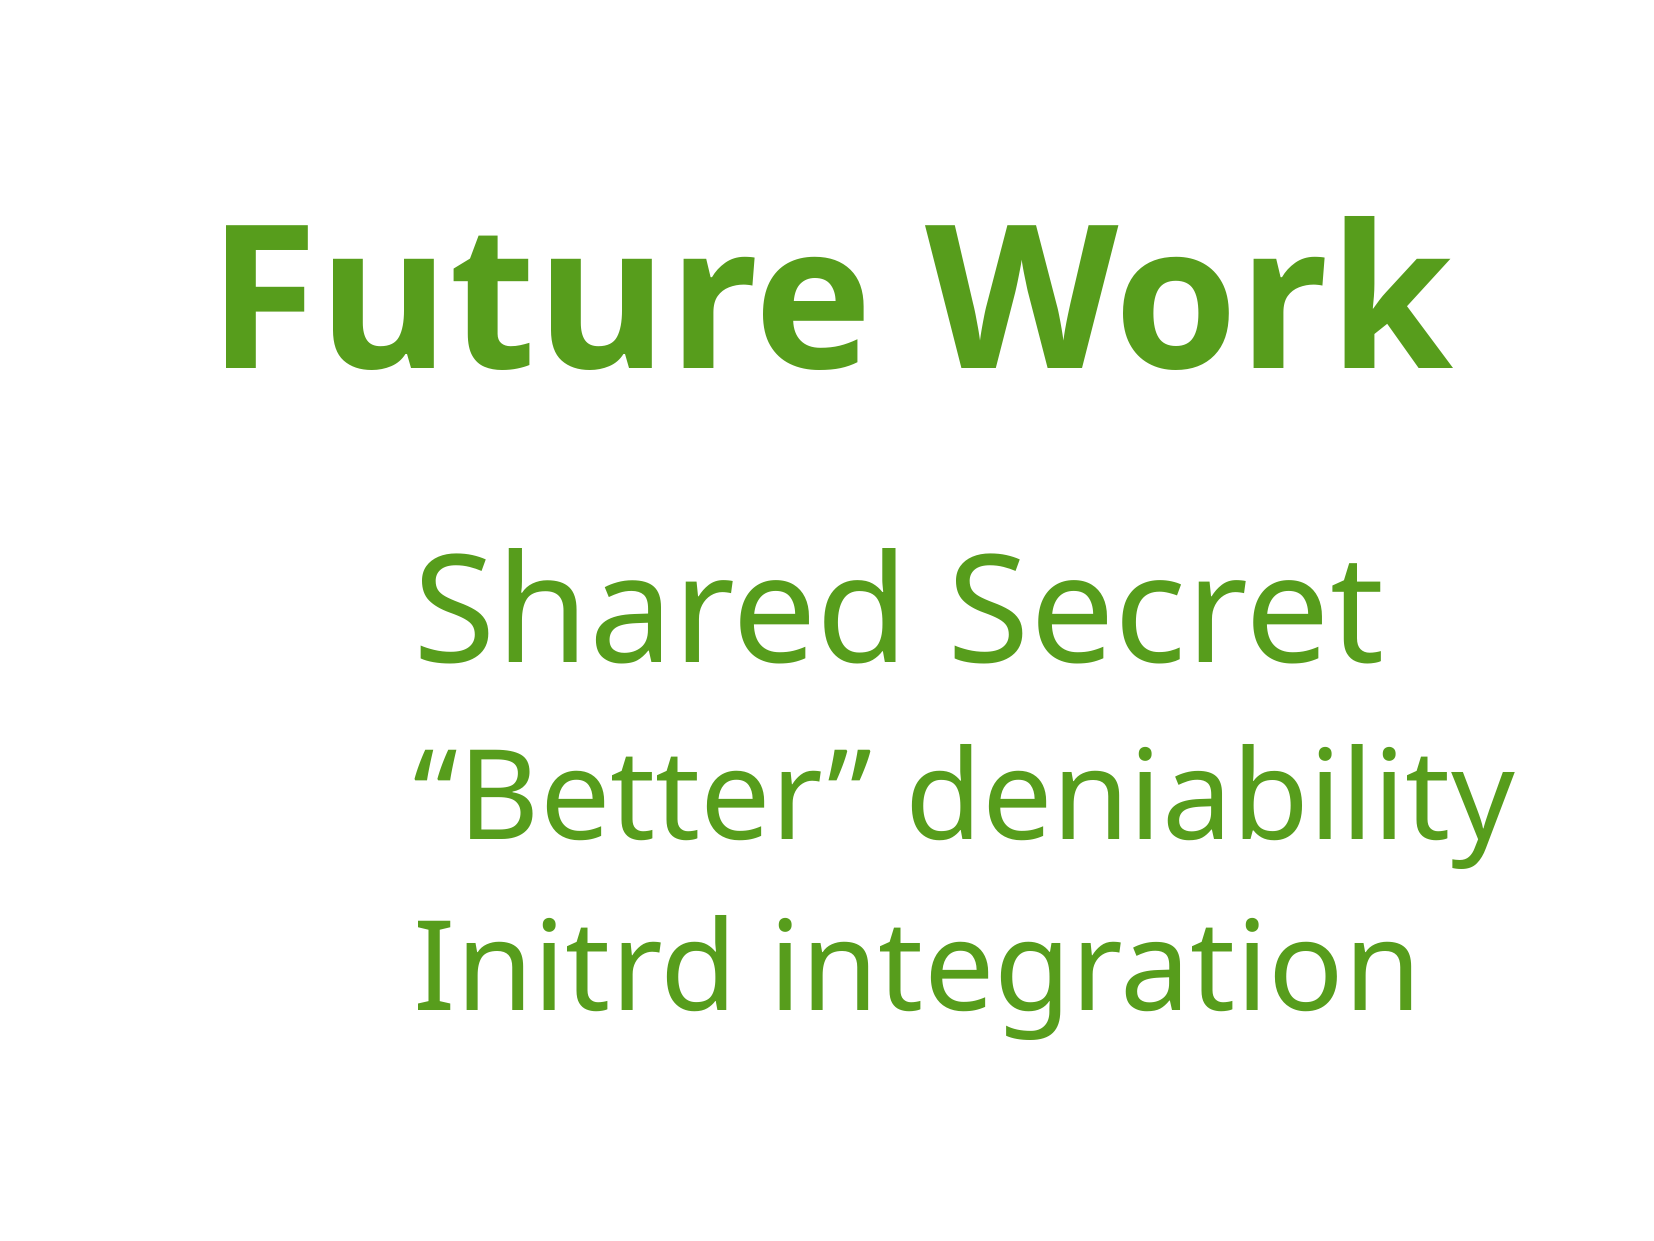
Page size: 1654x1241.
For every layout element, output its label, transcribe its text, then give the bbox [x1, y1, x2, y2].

title Future Work [86, 150, 1576, 432]
title Shared Secret “Better” deniability Initrd integration [413, 450, 1591, 1099]
